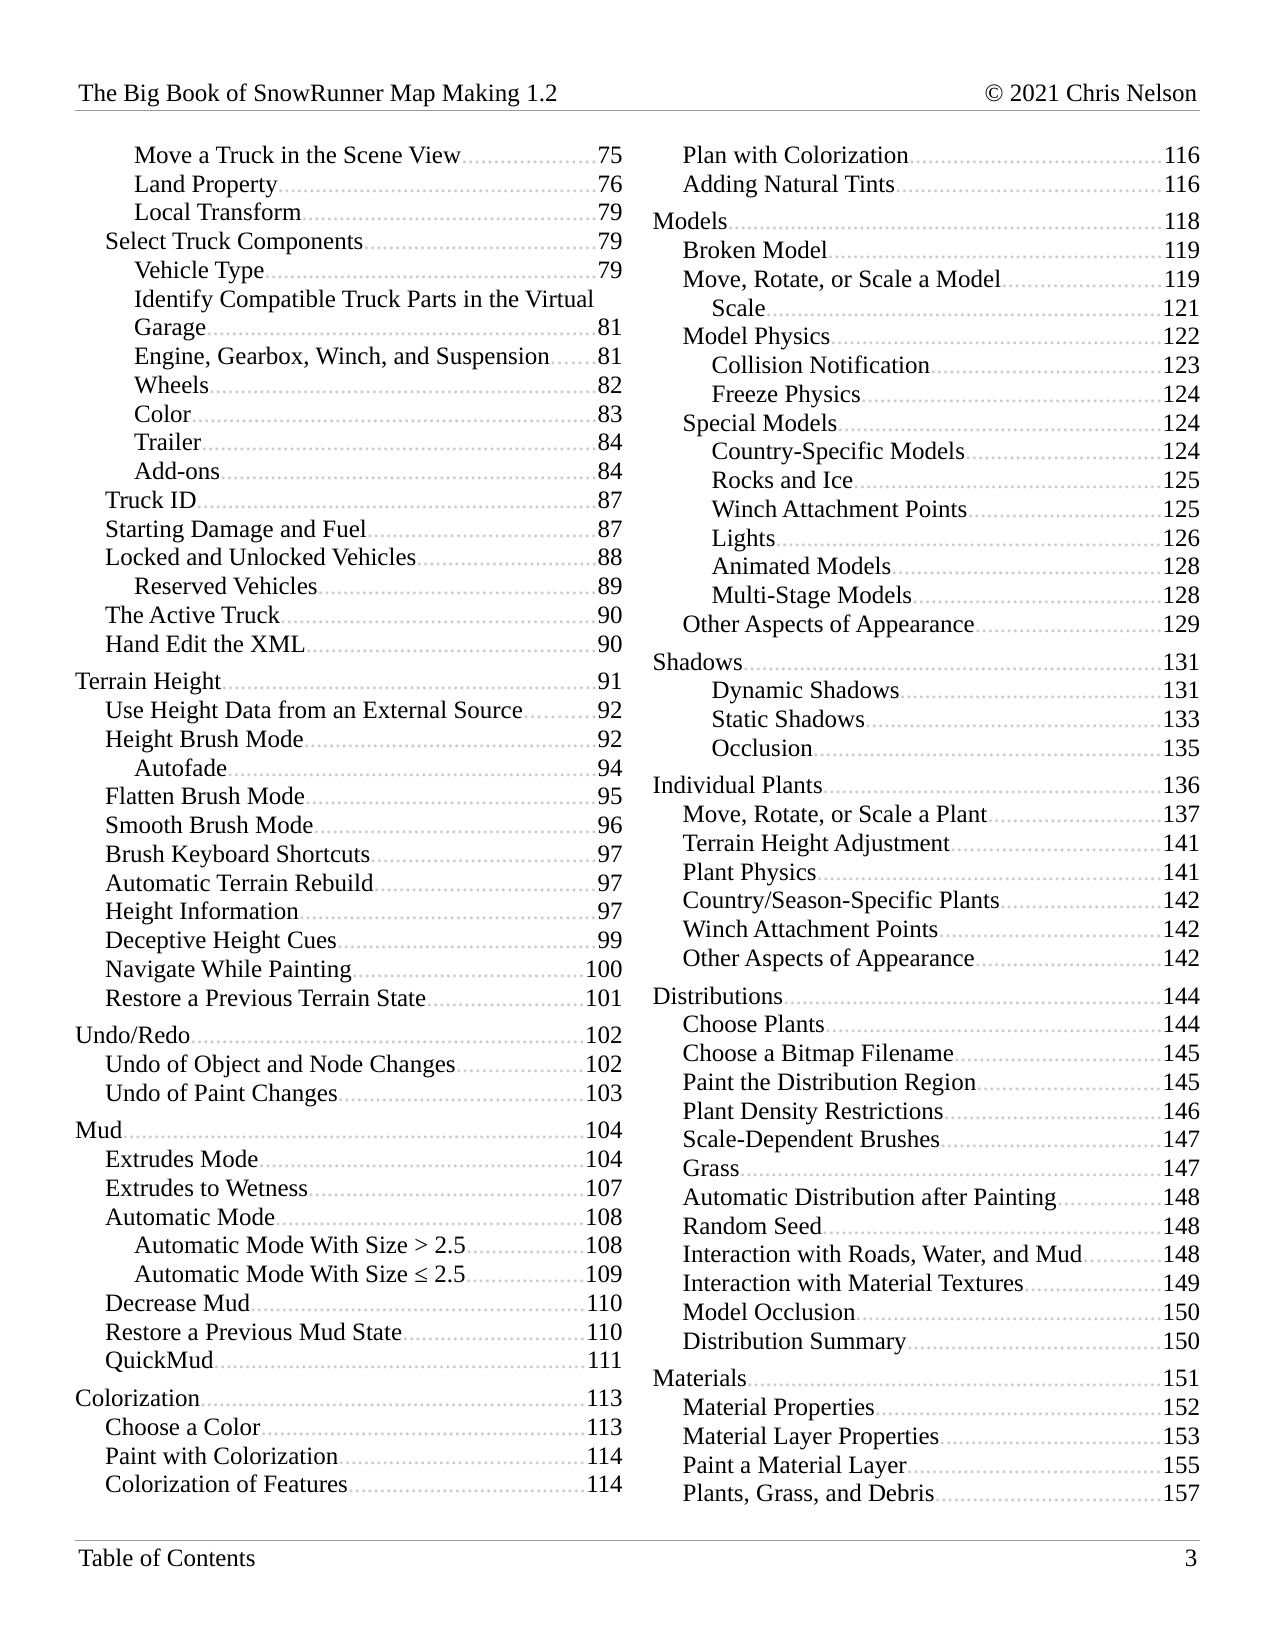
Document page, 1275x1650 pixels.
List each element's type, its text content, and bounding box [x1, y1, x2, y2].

text Interaction with Material Textures 149 [682, 1268, 1200, 1297]
text Brush Keyboard Shortcuts 97 [105, 839, 622, 868]
text Interaction with Roads, Water, and Mud 148 [682, 1239, 1200, 1268]
text Paint with Colorization 114 [105, 1441, 622, 1469]
text Truck ID 87 [105, 485, 622, 514]
text Local Transform 79 [134, 197, 622, 226]
text Multi-Stage Models 128 [711, 580, 1200, 609]
text Undo/Redo 102 [75, 1020, 622, 1049]
text Move a Truck in the Scene View 75 [134, 140, 622, 169]
text Choose a Color 113 [105, 1412, 622, 1441]
text Model Occlusion 150 [682, 1297, 1200, 1326]
text Choose a Bitmap Filename 145 [682, 1038, 1200, 1067]
text Extrudes Mode 104 [105, 1144, 622, 1173]
text The Active Truck 90 [105, 600, 622, 629]
text Color 83 [134, 399, 622, 427]
text Country/Season-Specific Plants 142 [682, 886, 1200, 914]
text Restore a Previous Mud State 110 [105, 1317, 622, 1346]
text Occlusion 135 [711, 733, 1200, 762]
text Add-ons 84 [134, 456, 622, 485]
text Terrain Height 91 [75, 666, 622, 695]
text Models 118 [652, 206, 1200, 235]
text Plants, Grass, and Debris 157 [682, 1478, 1200, 1507]
text Animated Models 128 [711, 551, 1200, 580]
text Starting Damage and Fuel 87 [105, 514, 622, 542]
text Reserved Vehicles 89 [134, 571, 622, 600]
text Terrain Height Adjustment 141 [682, 828, 1200, 857]
text Plant Density Restrictions 146 [682, 1096, 1200, 1124]
text Identify Compatible Truck Parts in the Virtual Garage 81 [134, 284, 622, 341]
text Mud 104 [75, 1116, 622, 1144]
text Material Properties 152 [682, 1392, 1200, 1421]
text Automatic Mode With Size > 2.5 108 [134, 1231, 622, 1259]
text Winch Attachment Points 142 [682, 914, 1200, 943]
text Adding Natural Tints 116 [682, 169, 1200, 197]
text Automatic Mode 108 [105, 1202, 622, 1231]
text Land Property 76 [134, 169, 622, 197]
text Model Physics 122 [682, 321, 1200, 350]
text Extrudes to Wetness 107 [105, 1173, 622, 1202]
text Height Brush Mode 92 [105, 724, 622, 753]
text Move, Rotate, or Scale a Plant 137 [682, 799, 1200, 828]
text Choose Plants 144 [682, 1009, 1200, 1038]
text Height Information 97 [105, 896, 622, 925]
text Scale 121 [711, 293, 1200, 321]
text Autofade 94 [134, 753, 622, 781]
text Individual Plants 136 [652, 771, 1200, 799]
text Vehicle Type 79 [134, 255, 622, 284]
text Hand Edit the XML 90 [105, 629, 622, 657]
text Flatten Brush Mode 95 [105, 781, 622, 810]
text Shadows 131 [652, 647, 1200, 675]
text Colorization of Features 114 [105, 1469, 622, 1498]
text Undo of Object and Node Changes 102 [105, 1049, 622, 1078]
text Plan with Colorization 116 [682, 140, 1200, 169]
text Other Aspects of Appearance 142 [682, 943, 1200, 972]
text Move, Rotate, or Scale a Model 119 [682, 264, 1200, 293]
text Trailer 84 [134, 427, 622, 456]
text Materials 151 [652, 1363, 1200, 1392]
text Decrease Mud 110 [105, 1288, 622, 1317]
text Colorization 113 [75, 1383, 622, 1412]
text Smooth Brush Mode 96 [105, 810, 622, 839]
text Use Height Data from an External Source 92 [105, 695, 622, 724]
text Random Seed 148 [682, 1211, 1200, 1239]
text Material Layer Properties 153 [682, 1421, 1200, 1450]
text Grass 147 [682, 1153, 1200, 1182]
text Special Models 124 [682, 408, 1200, 436]
text Automatic Terrain Rebuild 97 [105, 868, 622, 896]
text Scale-Dependent Brushes 147 [682, 1124, 1200, 1153]
text Paint the Distribution Region 145 [682, 1067, 1200, 1096]
text Paint a Material Layer 155 [682, 1450, 1200, 1478]
text Restore a Previous Terrain State 101 [105, 983, 622, 1011]
text Automatic Mode With Size ≤ 2.5 109 [134, 1259, 622, 1288]
text Static Shadows 133 [711, 704, 1200, 733]
text Country-Specific Models 124 [711, 436, 1200, 465]
text Undo of Paint Changes 103 [105, 1078, 622, 1107]
text Distribution Summary 150 [682, 1326, 1200, 1354]
text Other Aspects of Appearance 129 [682, 609, 1200, 638]
text Deceptive Height Cues 99 [105, 925, 622, 954]
text Plant Physics 141 [682, 857, 1200, 886]
text Locked and Unlocked Vehicles 88 [105, 542, 622, 571]
text Select Truck Components 79 [105, 226, 622, 255]
text Automatic Distribution after Painting 148 [682, 1182, 1200, 1211]
text Rocks and Ice 125 [711, 465, 1200, 494]
text Engine, Gearbox, Winch, and Suspension 81 [134, 341, 622, 370]
text Freeze Physics 124 [711, 379, 1200, 408]
text Navigate While Painting 100 [105, 954, 622, 983]
text Broken Model 119 [682, 235, 1200, 264]
text QuickMud 111 [105, 1346, 622, 1374]
text Distributions 144 [652, 981, 1200, 1009]
text Dynamic Shadows 131 [711, 675, 1200, 704]
text Wheels 82 [134, 370, 622, 399]
text Winch Attachment Points 125 [711, 494, 1200, 523]
text Lights 126 [711, 523, 1200, 551]
text Collision Notification 123 [711, 350, 1200, 379]
